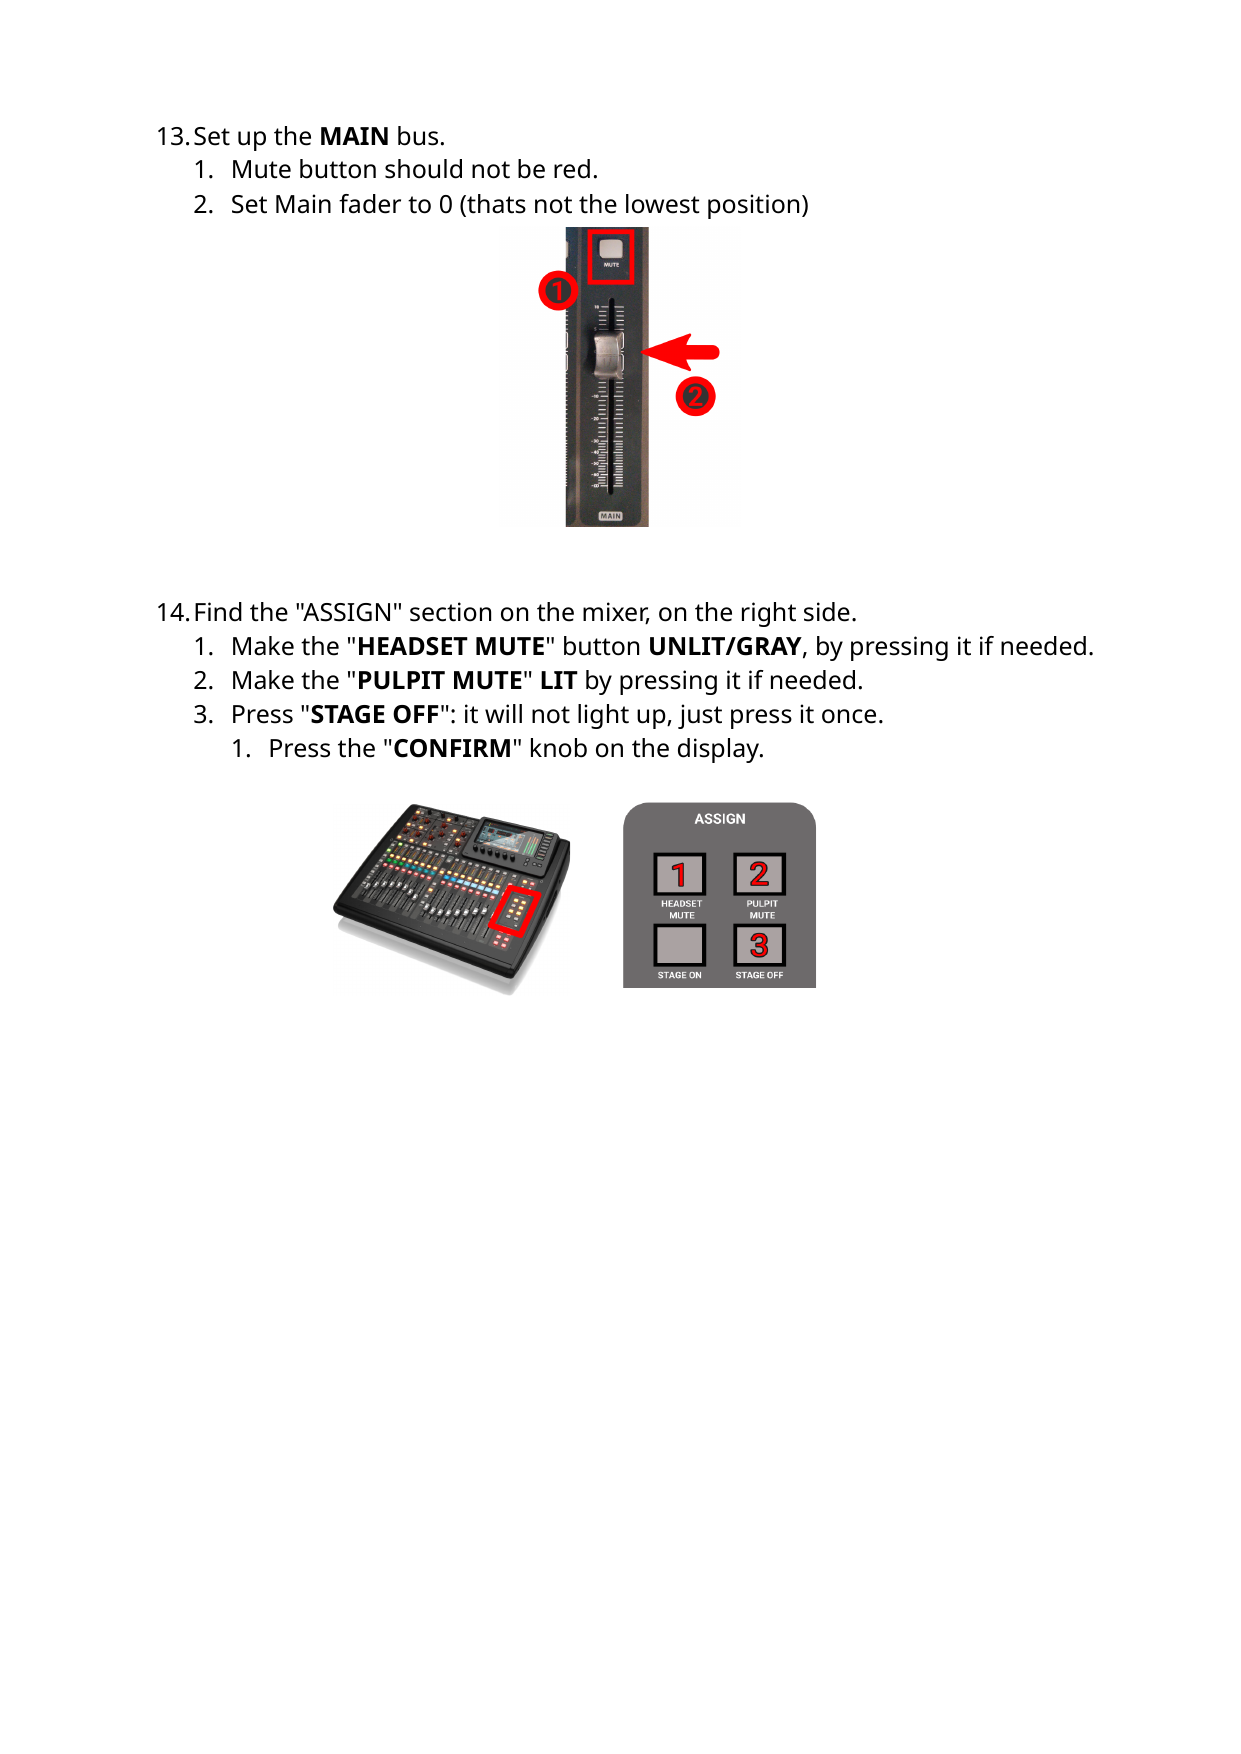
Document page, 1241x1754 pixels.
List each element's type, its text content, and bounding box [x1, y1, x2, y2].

list Find the "ASSIGN" section on the mixer, on the right side. [156, 594, 1122, 628]
list Set Main fader to 0 (thats not the lowest position) [193, 186, 1122, 220]
list Make the "PULPIT MUTE" LIT by pressing it if needed. [193, 662, 1122, 696]
list Set up the MAIN bus. [156, 118, 1122, 152]
list Mute button should not be red. [193, 152, 1122, 186]
list Press "STAGE OFF": it will not light up, just press it once. [193, 696, 1122, 731]
picture [619, 799, 824, 988]
list Press the "CONFIRM" knob on the display. [231, 731, 1122, 799]
list Make the "HEADSET MUTE" button UNLIT/GRAY, by pressing it if needed. [193, 628, 1122, 662]
picture [498, 226, 742, 527]
picture [333, 804, 571, 996]
